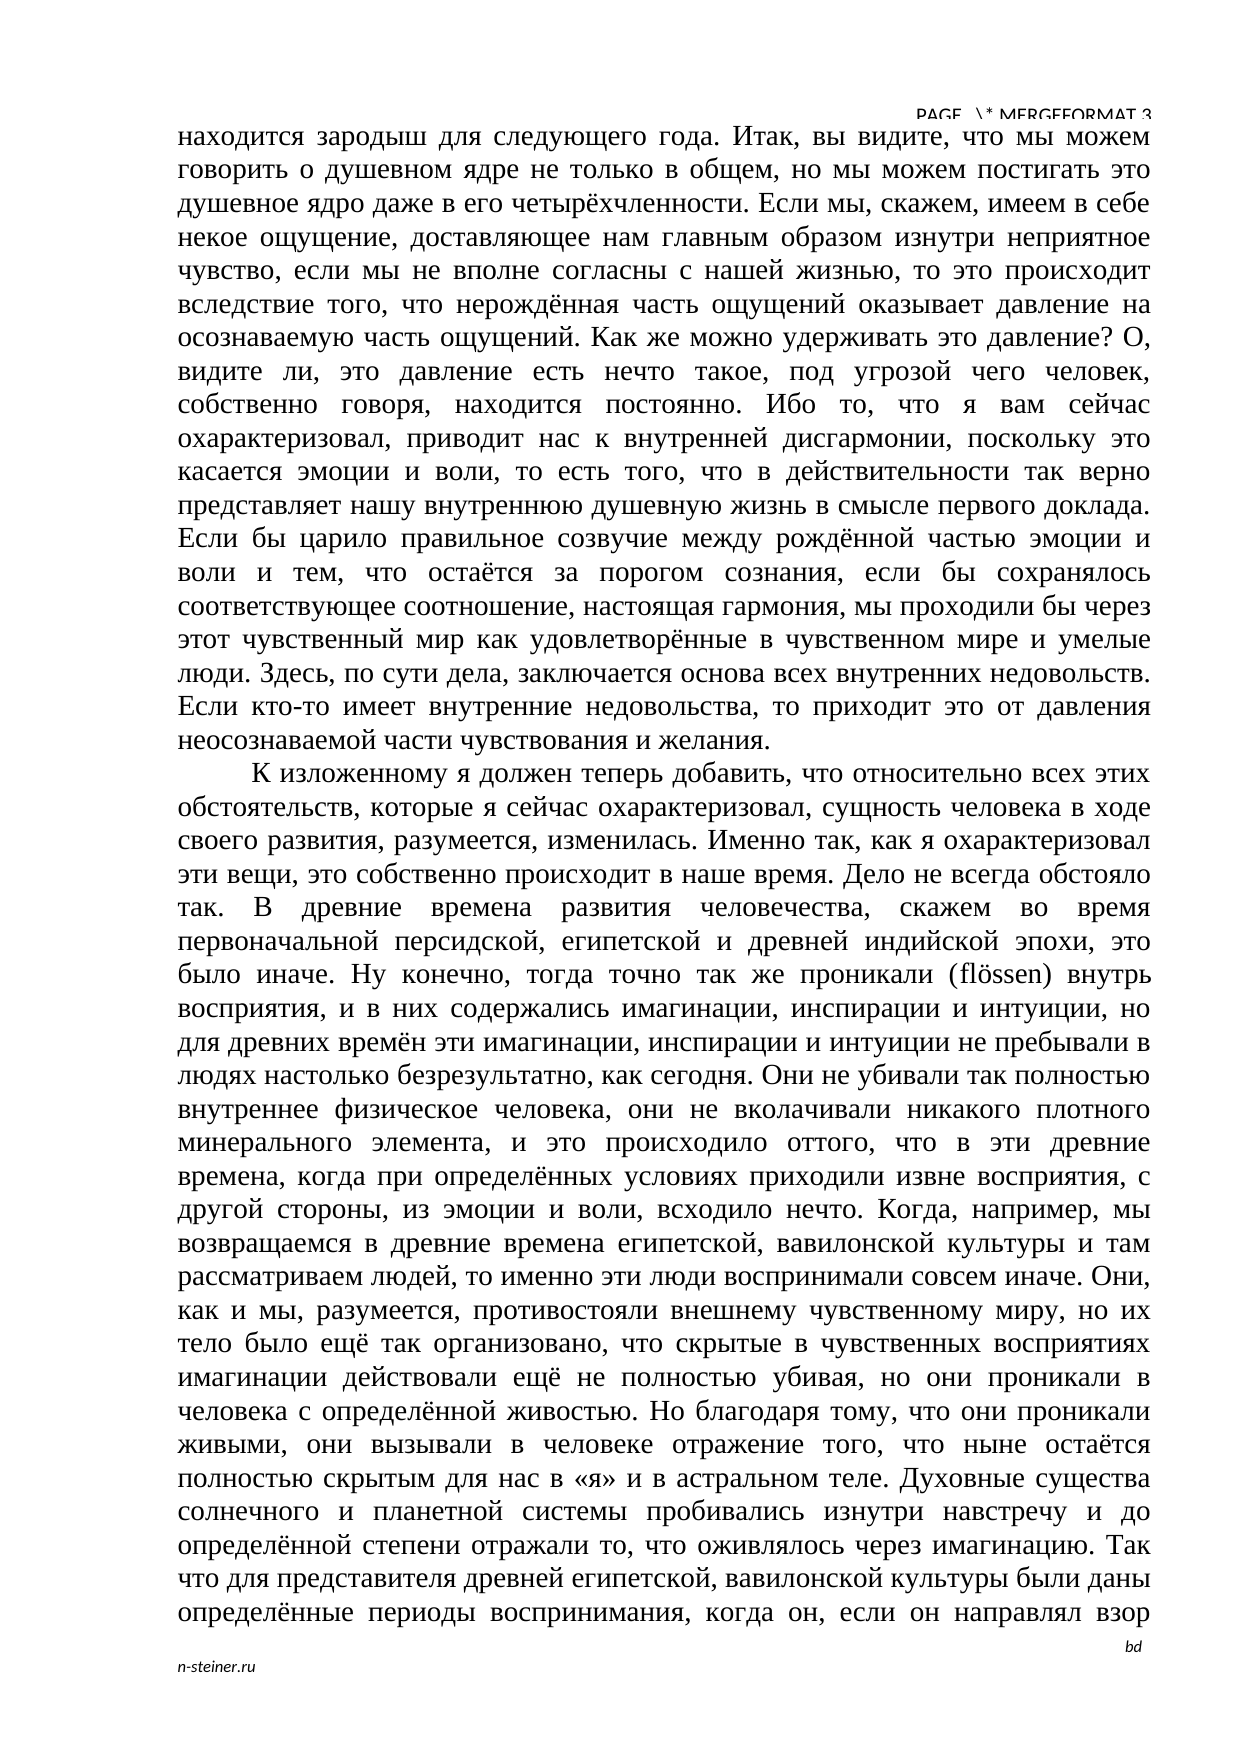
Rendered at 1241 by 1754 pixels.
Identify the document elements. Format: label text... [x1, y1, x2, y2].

text К изложенному я должен теперь добавить, что относительно всех этих обстоятельств, которые я сейчас охарактеризовал, сущность человека в ходе своего развития, разумеется, изменилась. Именно так, как я охарактеризовал эти вещи, это собственно происходит в наше время. Дело не всегда обстояло так. В древние времена развития человечества, скажем во время первоначальной персидской, египетской и древней индийской эпохи, это было иначе. Ну конечно, тогда точно так же проникали (flössen) внутрь восприятия, и в них содержались имагинации, инспирации и интуиции, но для древних времён эти имагинации, инспирации и интуиции не пребывали в людях настолько безрезультатно, как сегодня. Они не убивали так полностью внутреннее физическое человека, они не вколачивали никакого плотного минерального элемента, и это происходило оттого, что в эти древние времена, когда при определённых условиях приходили извне восприятия, с другой стороны, из эмоции и воли, всходило нечто. Когда, например, мы возвращаемся в древние времена египетской, вавилонской культуры и там рассматриваем людей, то именно эти люди воспринимали совсем иначе. Они, как и мы, разумеется, противостояли внешнему чувственному миру, но их тело было ещё так организовано, что скрытые в чувственных восприятиях имагинации действовали ещё не полностью убивая, но они проникали в человека с определённой живостью. Но благодаря тому, что они проникали живыми, они вызывали в человеке отражение того, что ныне остаётся полностью скрытым для нас в «я» и в астральном теле. Духовные существа солнечного и планетной системы пробивались изнутри навстречу и до определённой степени отражали то, что оживлялось через имагинацию. Так что для представителя древней египетской, вавилонской культуры были даны определённые периоды воспринимания, когда он, если он направлял взор [177, 755, 1152, 1627]
text находится зародыш для следующего года. Итак, вы видите, что мы можем говорить о душевном ядре не только в общем, но мы можем постигать это душевное ядро даже в его четырёхчленности. Если мы, скажем, имеем в себе некое ощущение, доставляющее нам главным образом изнутри неприятное чувство, если мы не вполне согласны с нашей жизнью, то это происходит вследствие того, что нерождённая часть ощущений оказывает давление на осознаваемую часть ощущений. Как же можно удерживать это давление? О, видите ли, это давление есть нечто такое, под угрозой чего человек, собственно говоря, находится постоянно. Ибо то, что я вам сейчас охарактеризовал, приводит нас к внутренней дисгармонии, поскольку это касается эмоции и воли, то есть того, что в действительности так верно представляет нашу внутреннюю душевную жизнь в смысле первого доклада. Если бы царило правильное созвучие между рождённой частью эмоции и воли и тем, что остаётся за порогом сознания, если бы сохранялось соответствующее соотношение, настоящая гармония, мы проходили бы через этот чувственный мир как удовлетворённые в чувственном мире и умелые люди. Здесь, по сути дела, заключается основа всех внутренних недовольств. Если кто-то имеет внутренние недовольства, то приходит это от давления неосознаваемой части чувствования и желания. [177, 118, 1152, 755]
